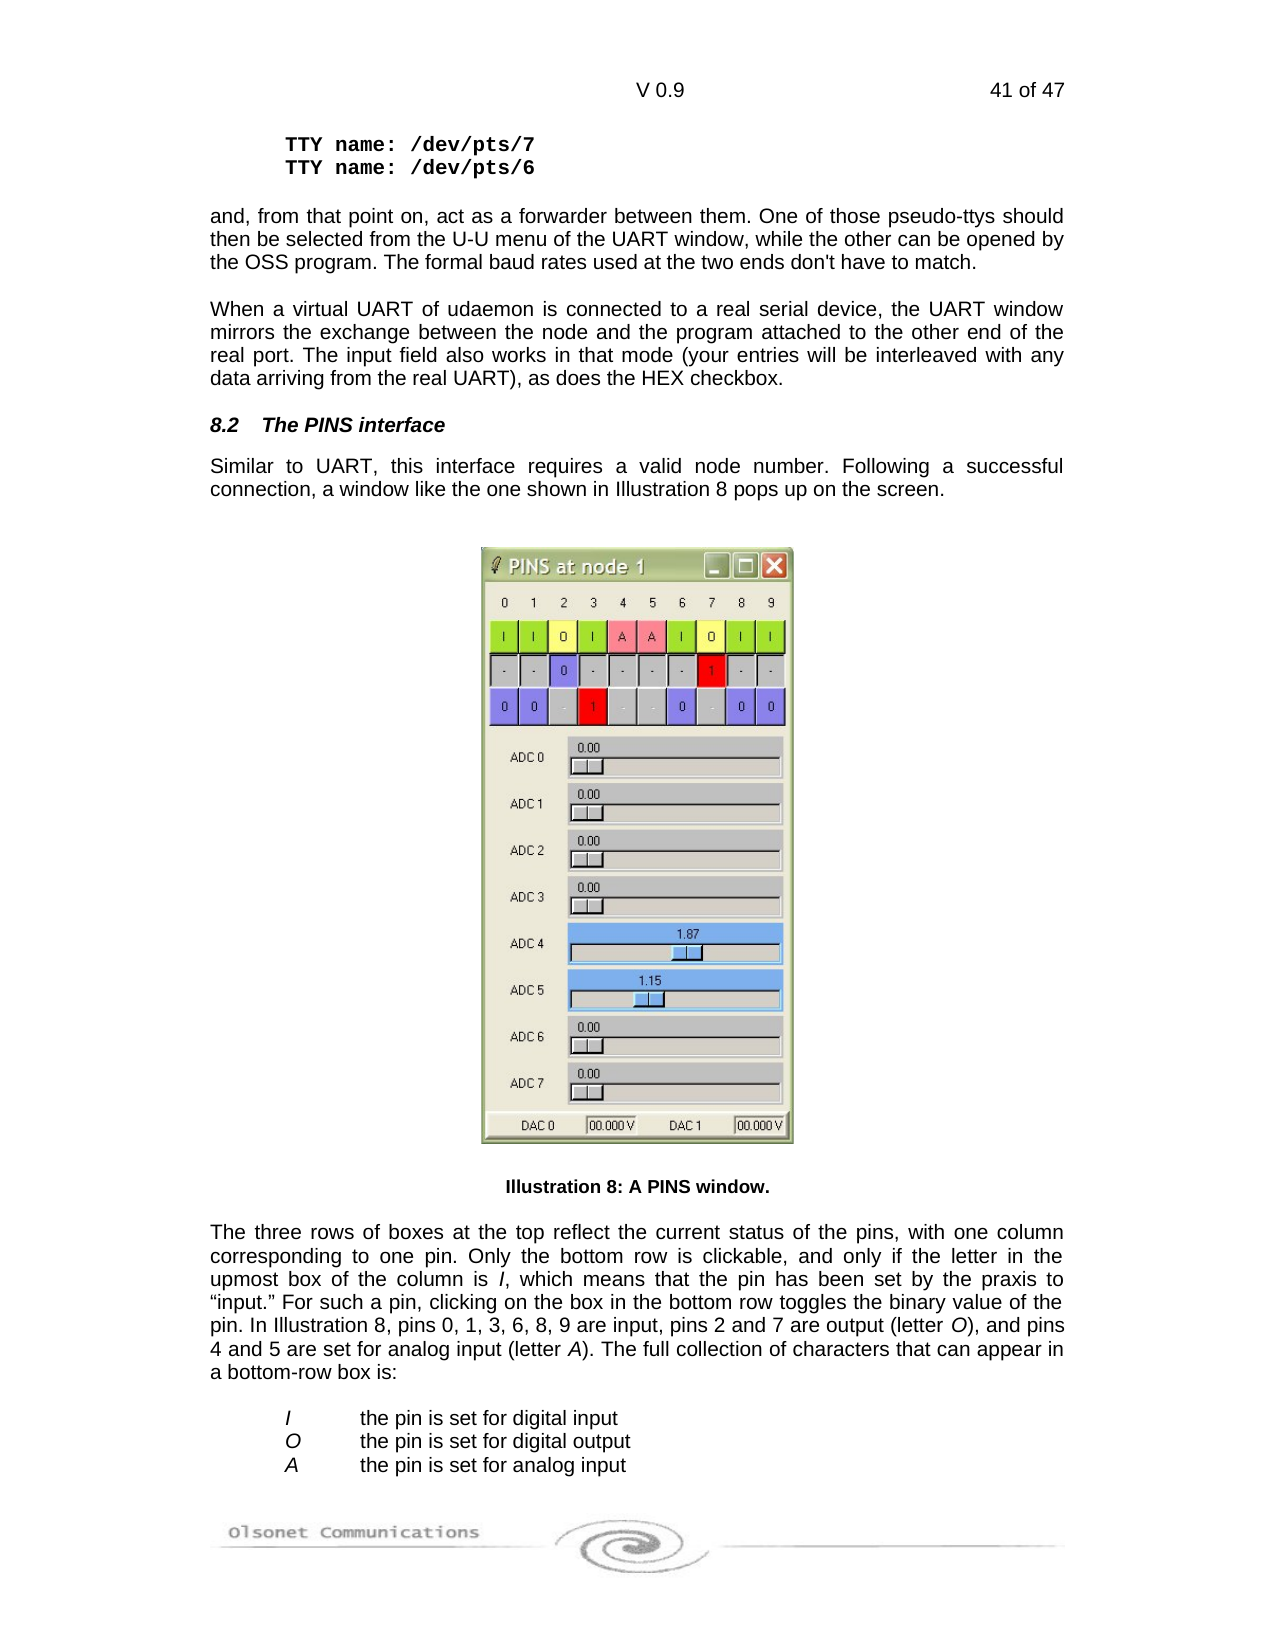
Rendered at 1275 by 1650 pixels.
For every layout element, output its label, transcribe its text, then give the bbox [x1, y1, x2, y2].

text The three rows of boxes at the top reflect the current status of the pins, with one column corresponding to one pin. Only the bottom row is clickable, and only if the letter in the upmost box of the column is I, which means that the pin has been set by the praxis to “input.” For such a pin, clicking on the box in the bottom row toggles the binary value of the pin. In Illustration 8, pins 0, 1, 3, 6, 8, 9 are input, pins 2 and 7 are output (letter O), and pins 4 and 5 are set for analog input (letter A). The full collection of characters that can appear in a bottom-row box is: [210, 1221, 1065, 1383]
text and, from that point on, act as a forwarder between them. One of those pseudo-ttys should then be selected from the U-U menu of the UART window, while the other can be opened by the OSS program. The formal baud rates used at the two ends don't have to match. [210, 204, 1065, 274]
text When a virtual UART of udaemon is connected to a real serial device, the UART window mirrors the exchange between the node and the program attached to the other end of the real port. The input field also works in that mode (your entries will be interleaved with any data arriving from the real UART), as does the HEX checkbox. [210, 297, 1065, 390]
picture [210, 1504, 1065, 1596]
text I the pin is set for digital input [285, 1407, 1065, 1430]
subtitle The PINS interface [210, 413, 1065, 436]
text TTY name: /dev/pts/7 [210, 132, 1065, 157]
text TTY name: /dev/pts/6 [210, 157, 1065, 181]
text Similar to UART, this interface requires a valid node number. Following a successful connection, a window like the one shown in Illustration 8 pops up on the screen. [210, 454, 1065, 501]
text A the pin is set for analog input [285, 1453, 1065, 1476]
picture [481, 547, 794, 1144]
text O the pin is set for digital output [285, 1430, 1065, 1453]
text Illustration 8: A PINS window. [481, 1177, 794, 1198]
